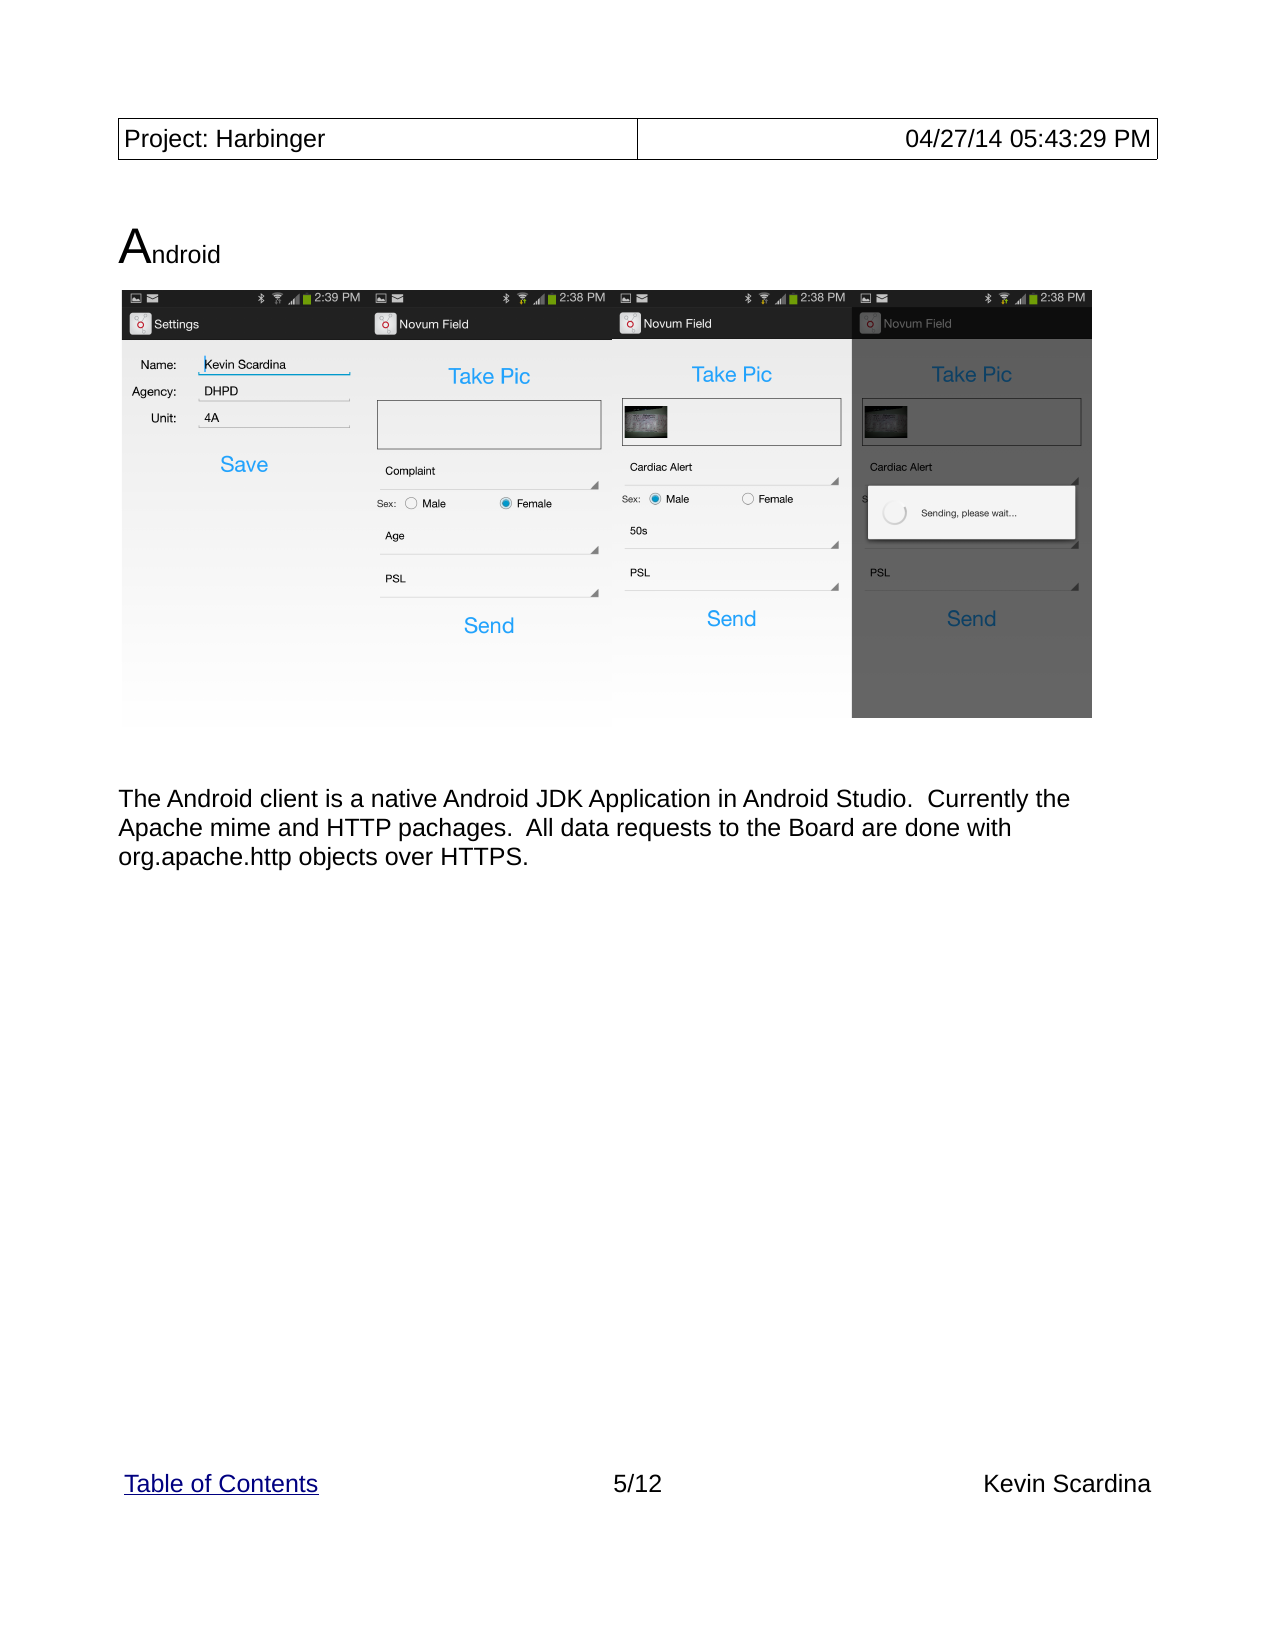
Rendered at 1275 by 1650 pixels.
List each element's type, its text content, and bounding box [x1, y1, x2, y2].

text The Android client is a native Android JDK Application in Android Studio. Currently the Apache mime and HTTP pachages. All data requests to the Board are done with org.apache.http objects over HTTPS. [118, 784, 1157, 870]
picture [121, 290, 1092, 727]
text Android [118, 217, 1157, 274]
